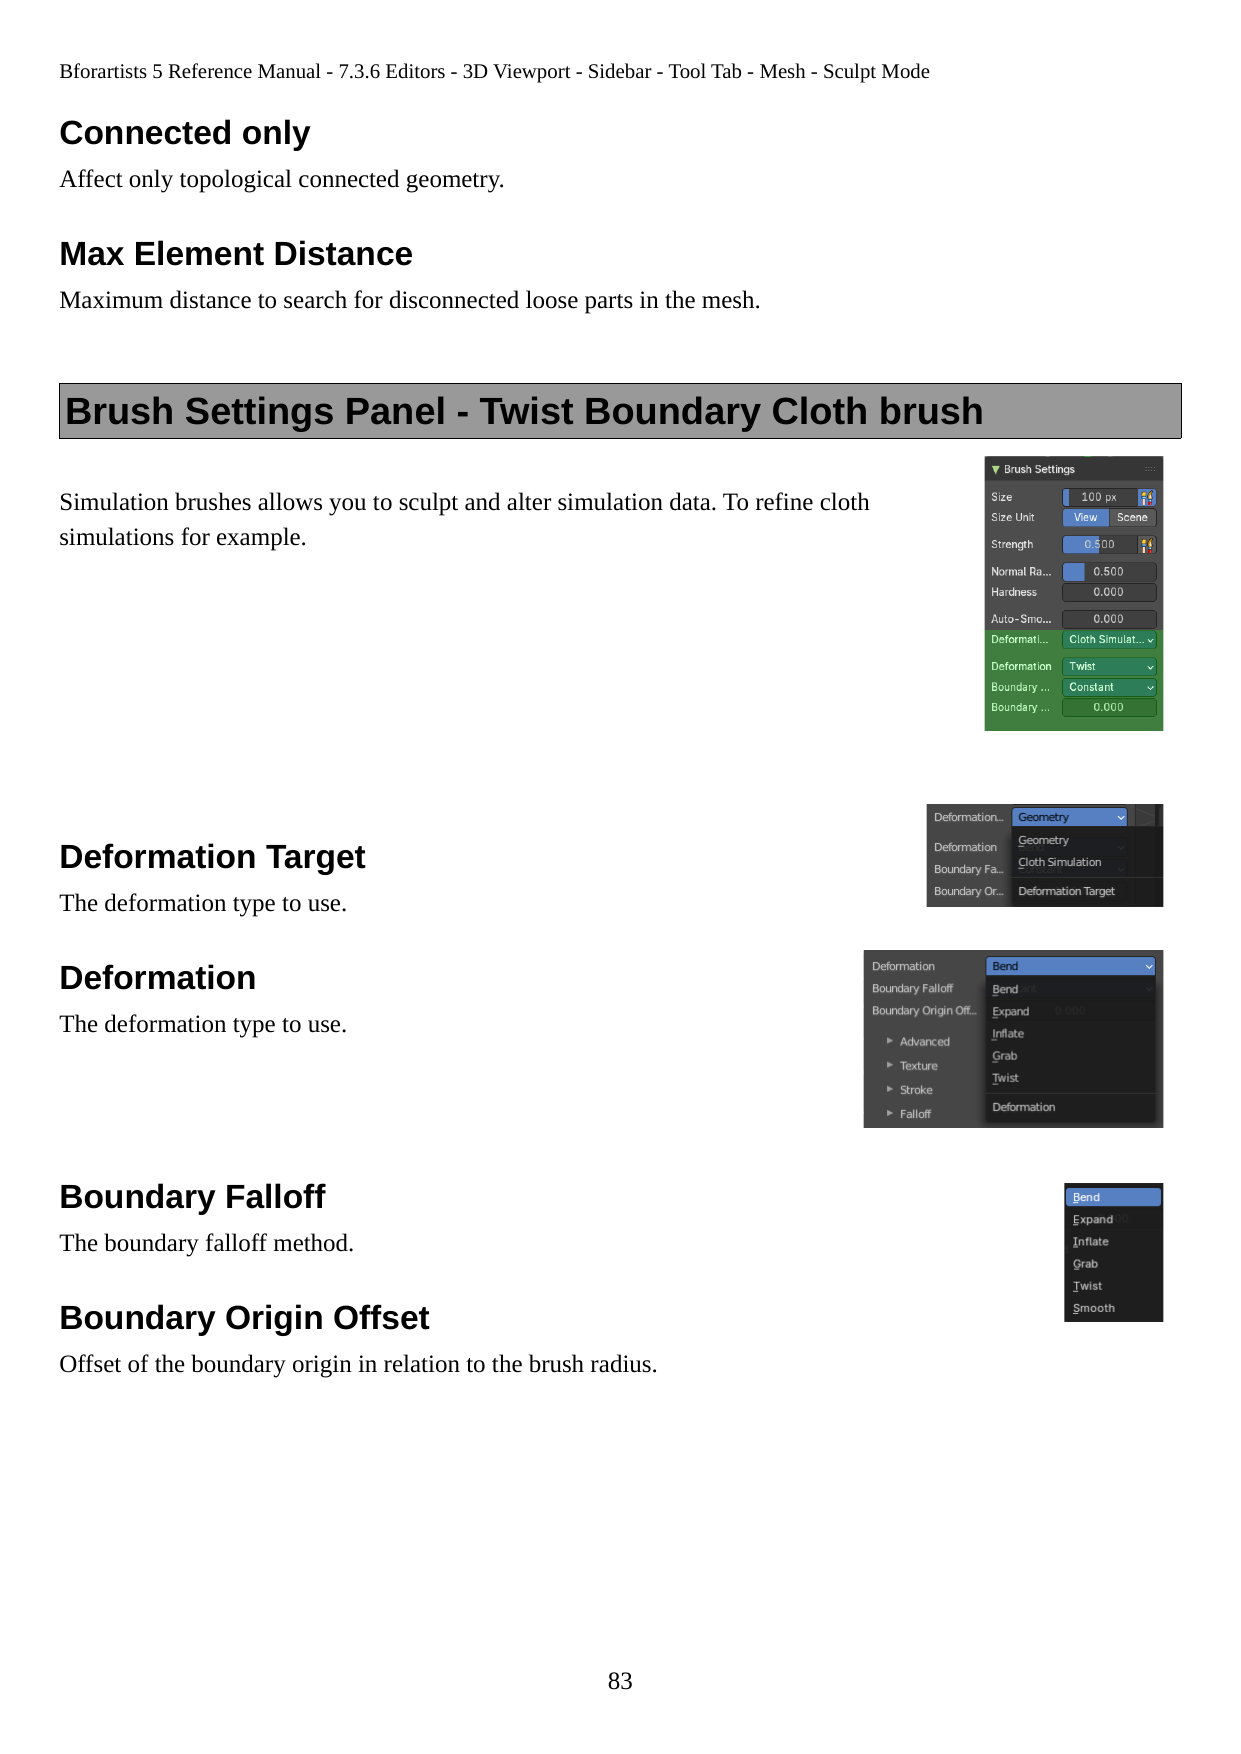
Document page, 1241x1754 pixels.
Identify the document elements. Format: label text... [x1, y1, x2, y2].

text The boundary falloff method. [59, 1228, 1064, 1257]
subtitle [1164, 837, 1181, 876]
picture [863, 950, 1164, 1128]
subtitle Connected only [59, 113, 1181, 151]
text Maximum distance to search for disconnected loose parts in the mesh. [59, 285, 1181, 313]
subtitle [1164, 958, 1181, 997]
picture [926, 804, 1164, 907]
text Simulation brushes allows you to sculpt and alter simulation data. To refine cloth simulations for example. [59, 487, 984, 551]
subtitle Deformation Target [59, 837, 926, 876]
subtitle Deformation [59, 958, 863, 997]
subtitle Max Element Distance [59, 234, 1181, 272]
subtitle Boundary Falloff [59, 1177, 1181, 1216]
subtitle Boundary Origin Offset [59, 1298, 1181, 1337]
table_header Brush Settings Panel - Twist Boundary Cloth brush [60, 384, 1181, 438]
text Offset of the boundary origin in relation to the brush radius. [59, 1349, 1181, 1378]
picture [1064, 1183, 1164, 1322]
text The deformation type to use. [59, 888, 1181, 917]
text The deformation type to use. [59, 1009, 863, 1038]
text Affect only topological connected geometry. [59, 164, 1181, 192]
picture [984, 456, 1164, 731]
